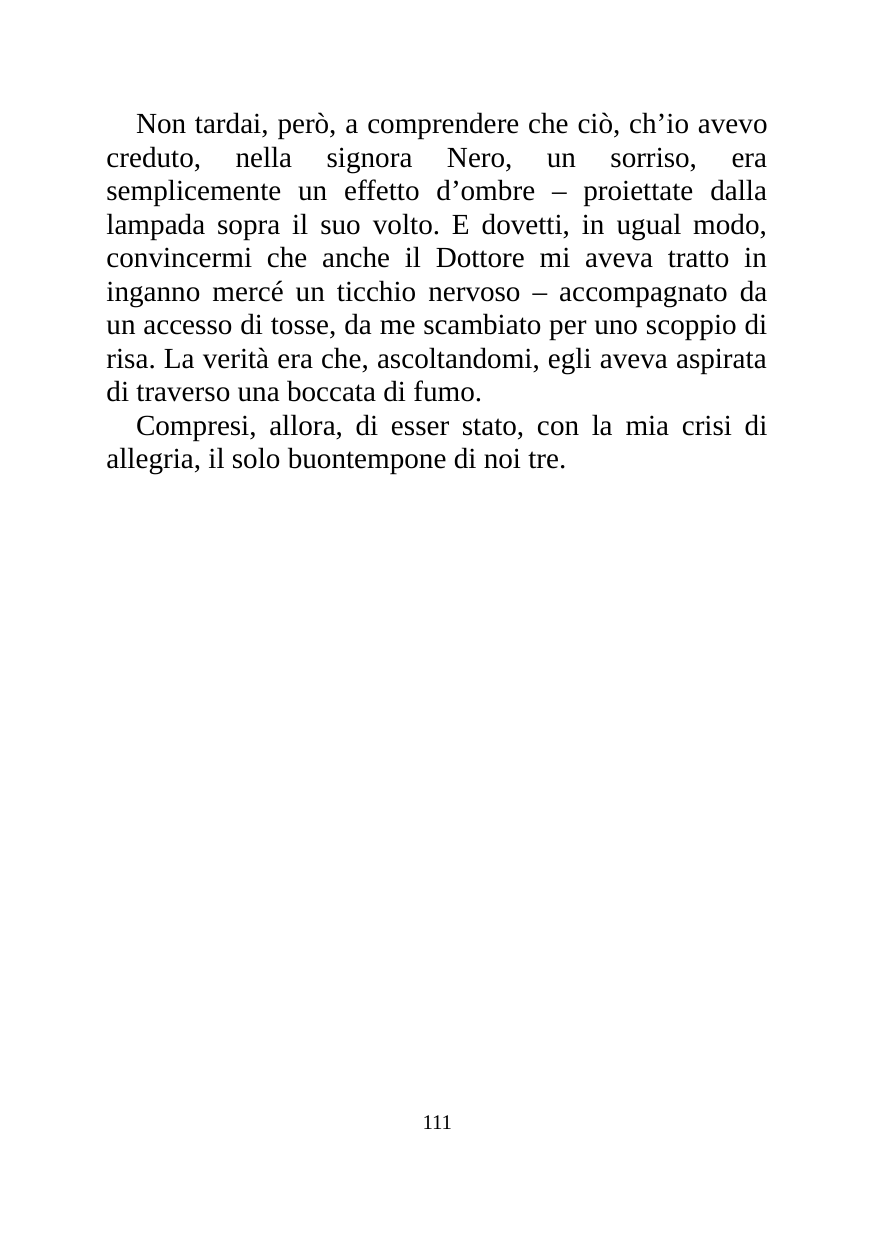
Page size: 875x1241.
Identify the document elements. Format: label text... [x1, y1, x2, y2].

text Compresi, allora, di esser stato, con la mia crisi di allegria, il solo buontempone di noi tre. [106, 408, 768, 475]
text Non tardai, però, a comprendere che ciò, ch’io avevo creduto, nella signora Nero, un sorriso, era semplicemente un effetto d’ombre – proiettate dalla lampada sopra il suo volto. E dovetti, in ugual modo, convincermi che anche il Dottore mi aveva tratto in inganno mercé un ticchio nervoso – accompagnato da un accesso di tosse, da me scambiato per uno scoppio di risa. La verità era che, ascoltandomi, egli aveva aspirata di traverso una boccata di fumo. [106, 106, 768, 408]
